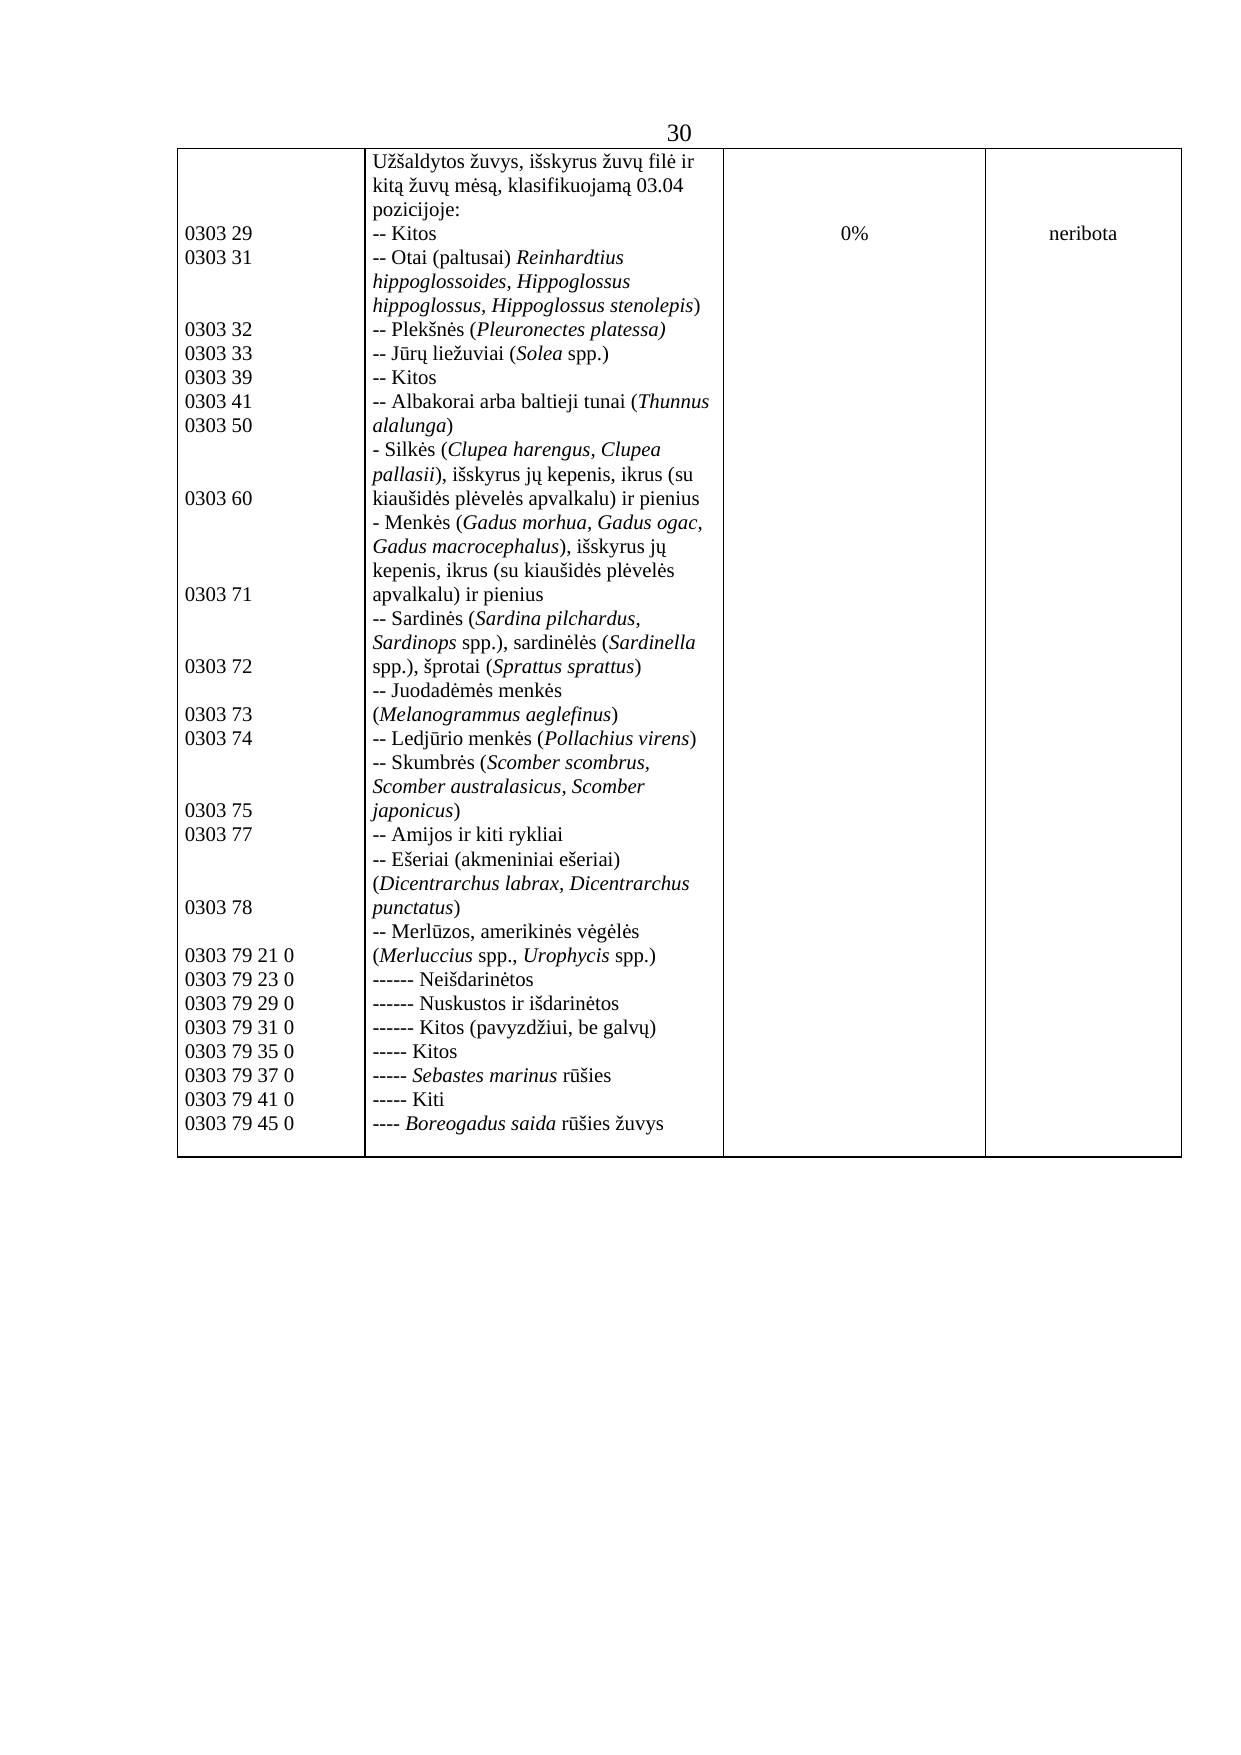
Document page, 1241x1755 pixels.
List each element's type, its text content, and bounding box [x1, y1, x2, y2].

table_cell Užšaldytos žuvys, išskyrus žuvų filė ir kitą žuvų mėsą, klasifikuojamą 03.04 pozicijoje: -- Kitos -- Otai (paltusai) Reinhardtius hippoglossoides, Hippoglossus hippoglossus, Hippoglossus stenolepis) -- Plekšnės (Pleuronectes platessa) -- Jūrų liežuviai (Solea spp.) -- Kitos -- Albakorai arba baltieji tunai (Thunnus alalunga) - Silkės (Clupea harengus, Clupea pallasii), išskyrus jų kepenis, ikrus (su kiaušidės plėvelės apvalkalu) ir pienius - Menkės (Gadus morhua, Gadus ogac, Gadus macrocephalus), išskyrus jų kepenis, ikrus (su kiaušidės plėvelės apvalkalu) ir pienius -- Sardinės (Sardina pilchardus, Sardinops spp.), sardinėlės (Sardinella spp.), šprotai (Sprattus sprattus) -- Juodadėmės menkės (Melanogrammus aeglefinus) -- Ledjūrio menkės (Pollachius virens) -- Skumbrės (Scomber scombrus, Scomber australasicus, Scomber japonicus) -- Amijos ir kiti rykliai -- Ešeriai (akmeniniai ešeriai) (Dicentrarchus labrax, Dicentrarchus punctatus) -- Merlūzos, amerikinės vėgėlės (Merluccius spp., Urophycis spp.) ------ Neišdarinėtos ------ Nuskustos ir išdarinėtos ------ Kitos (pavyzdžiui, be galvų) ----- Kitos ----- Sebastes marinus rūšies ----- Kiti ---- Boreogadus saida rūšies žuvys [366, 149, 723, 1156]
table_cell 0303 29 0303 31 0303 32 0303 33 0303 39 0303 41 0303 50 0303 60 0303 71 0303 72 0303 73 0303 74 0303 75 0303 77 0303 78 0303 79 21 0 0303 79 23 0 0303 79 29 0 0303 79 31 0 0303 79 35 0 0303 79 37 0 0303 79 41 0 0303 79 45 0 [178, 149, 364, 1156]
table_cell 0% [724, 149, 985, 1156]
table_cell neribota [986, 149, 1181, 1156]
